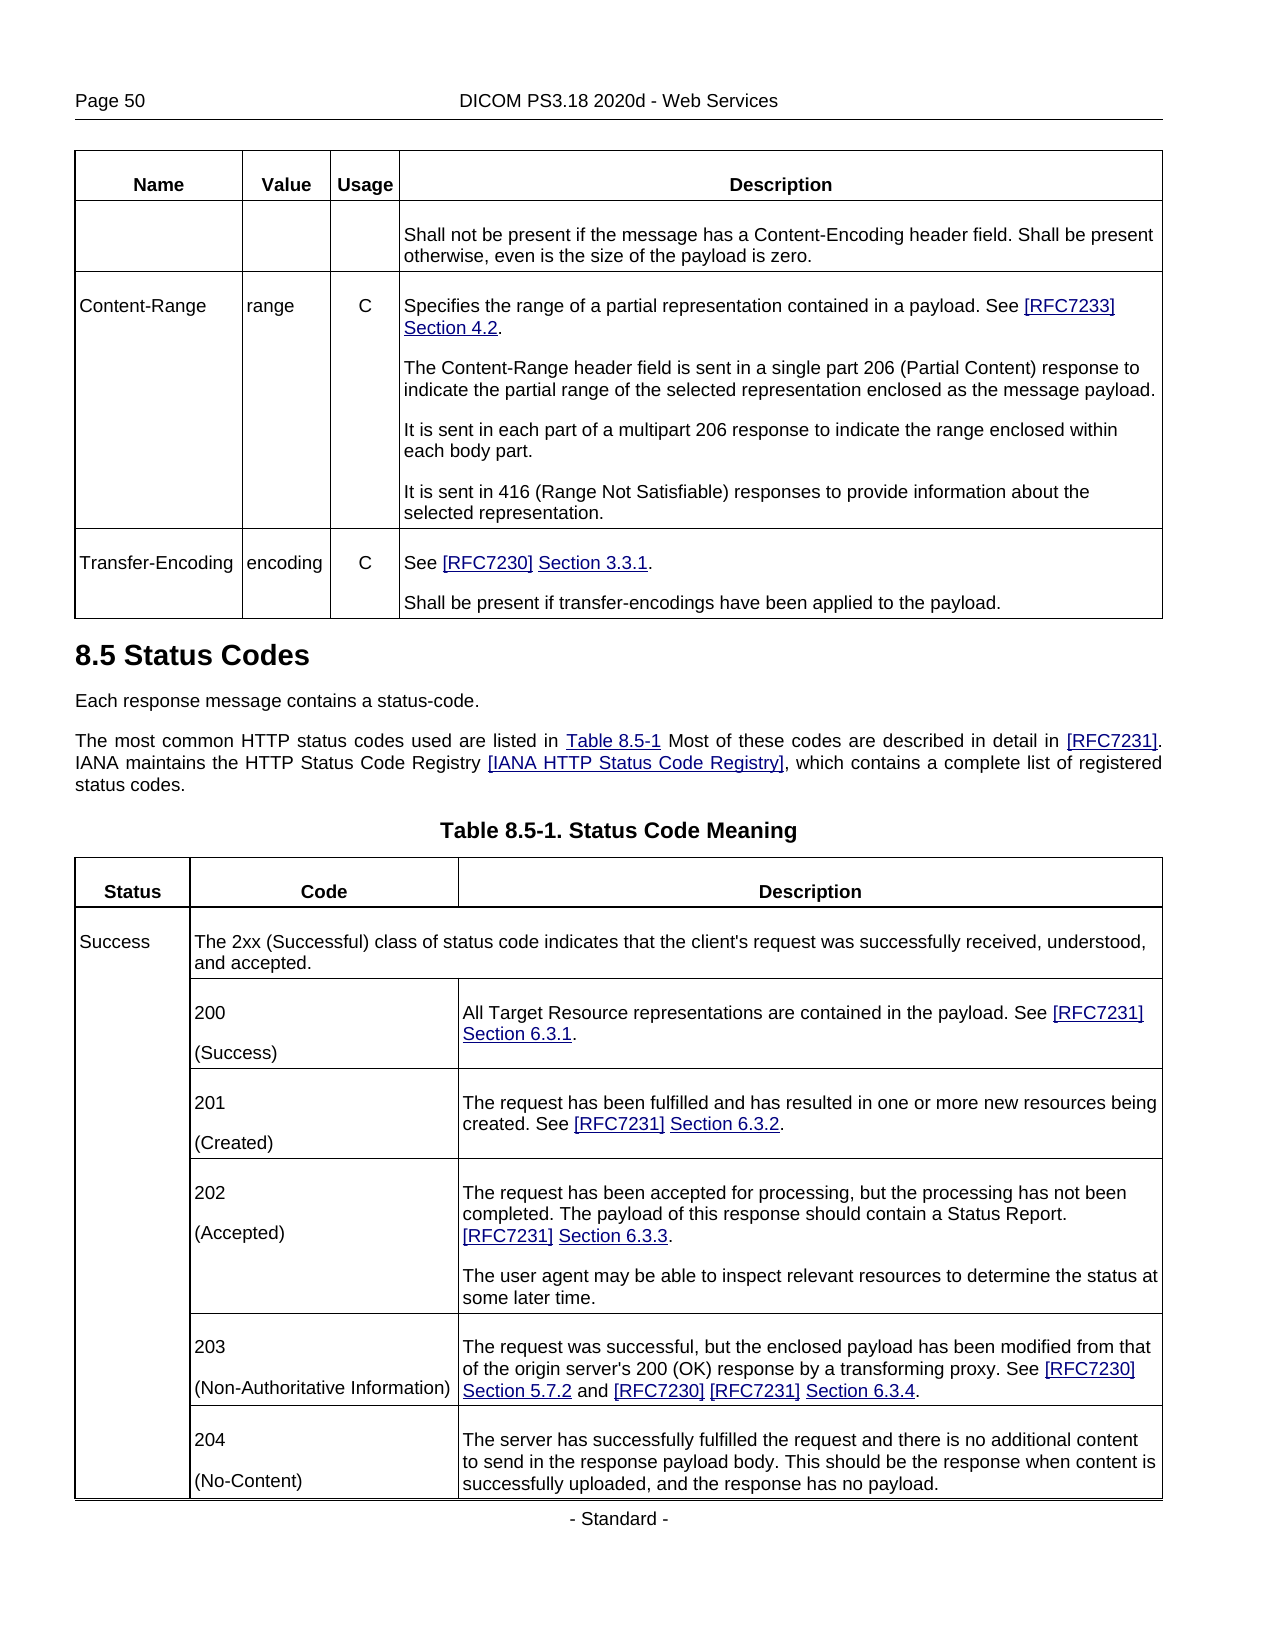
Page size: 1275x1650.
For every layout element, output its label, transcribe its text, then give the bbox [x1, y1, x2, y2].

table_header Description [400, 151, 1162, 200]
table_cell encoding [243, 529, 330, 618]
table_cell [76, 201, 242, 271]
table_header Status [76, 858, 189, 906]
table_cell The request has been accepted for processing, but the processing has not been completed. The payload of this response should contain a Status Report. [RFC7231] Section 6.3.3. The user agent may be able to inspect relevant resources to determine the status at some later time. [459, 1159, 1162, 1312]
text 8.5 Status Codes [75, 638, 1162, 671]
table_cell The request was successful, but the enclosed payload has been modified from that of the origin server's 200 (OK) response by a transforming proxy. See [RFC7230] Section 5.7.2 and [RFC7230] [RFC7231] Section 6.3.4. [459, 1314, 1162, 1405]
table_cell The 2xx (Successful) class of status code indicates that the client's request was successfully received, understood, and accepted. [191, 908, 1162, 978]
table_header Description [459, 858, 1162, 906]
table_cell Specifies the range of a partial representation contained in a payload. See [RFC7233] Section 4.2. The Content-Range header field is sent in a single part 206 (Partial Content) response to indicate the partial range of the selected representation enclosed as the message payload. It is sent in each part of a multipart 206 response to indicate the range enclosed within each body part. It is sent in 416 (Range Not Satisfiable) responses to provide information about the selected representation. [400, 272, 1162, 528]
table_cell range [243, 272, 330, 528]
table_header Usage [331, 151, 399, 200]
table_cell 204 (No-Content) [191, 1406, 458, 1498]
table_cell Transfer-Encoding [76, 529, 242, 618]
table_cell 201 (Created) [191, 1069, 458, 1158]
table_cell 200 (Success) [191, 979, 458, 1068]
table_header Name [76, 151, 242, 200]
text Each response message contains a status-code. [75, 690, 1162, 711]
table_cell [243, 201, 330, 271]
table_cell Content-Range [76, 272, 242, 528]
table_cell [331, 201, 399, 271]
table_cell C [331, 529, 399, 618]
table_header Value [243, 151, 330, 200]
table_cell The request has been fulfilled and has resulted in one or more new resources being created. See [RFC7231] Section 6.3.2. [459, 1069, 1162, 1158]
table_header Code [191, 858, 458, 906]
table_cell The server has successfully fulfilled the request and there is no additional content to send in the response payload body. This should be the response when content is successfully uploaded, and the response has no payload. [459, 1406, 1162, 1498]
table_cell 203 (Non-Authoritative Information) [191, 1314, 458, 1405]
table_cell All Target Resource representations are contained in the payload. See [RFC7231] Section 6.3.1. [459, 979, 1162, 1068]
table_cell 202 (Accepted) [191, 1159, 458, 1312]
text The most common HTTP status codes used are listed in Table 8.5-1 Most of these codes are described in detail in [RFC7231]. IANA maintains the HTTP Status Code Registry [IANA HTTP Status Code Registry], which contains a complete list of registered status codes. [75, 730, 1162, 795]
table_cell See [RFC7230] Section 3.3.1. Shall be present if transfer-encodings have been applied to the payload. [400, 529, 1162, 618]
text Table 8.5-1. Status Code Meaning [75, 817, 1162, 843]
table_cell Success [76, 908, 189, 1498]
table_cell Shall not be present if the message has a Content-Encoding header field. Shall be present otherwise, even is the size of the payload is zero. [400, 201, 1162, 271]
table_cell C [331, 272, 399, 528]
